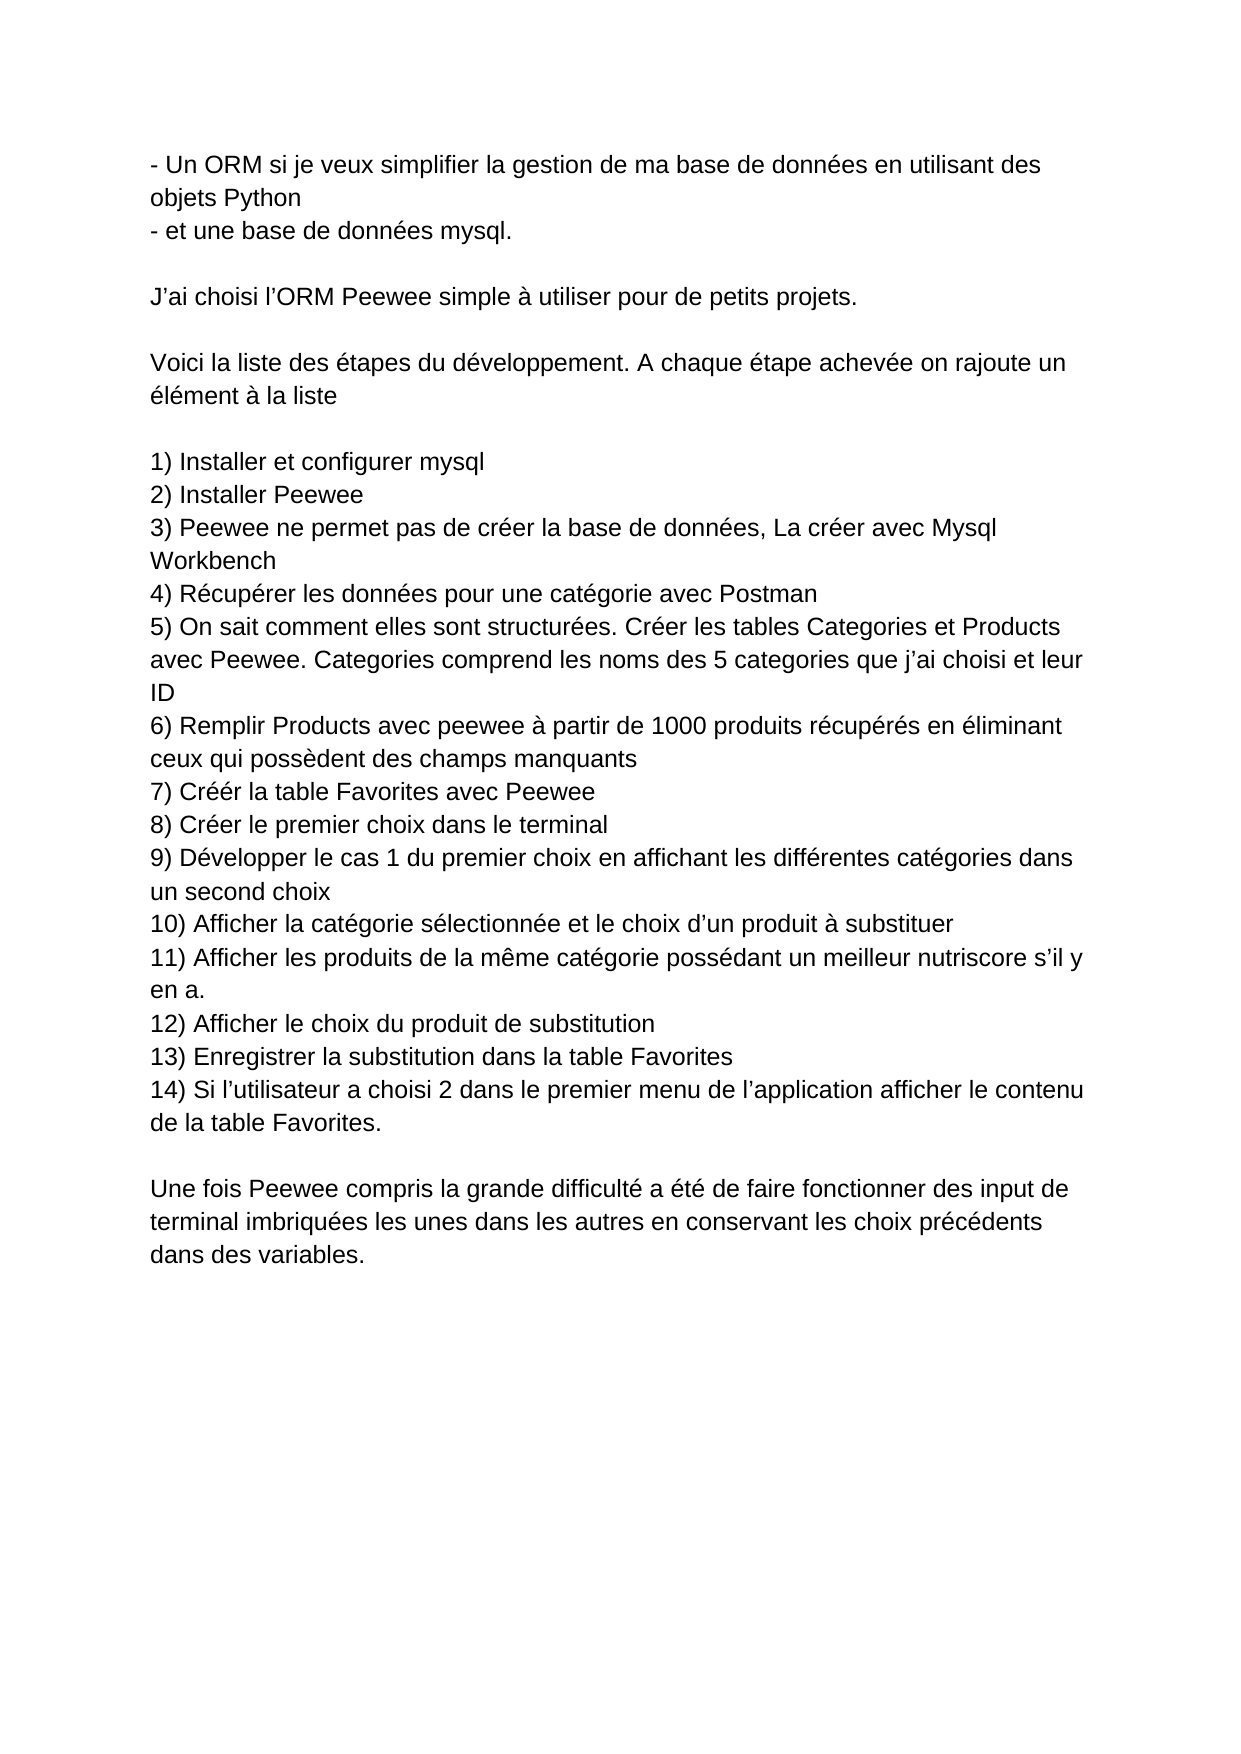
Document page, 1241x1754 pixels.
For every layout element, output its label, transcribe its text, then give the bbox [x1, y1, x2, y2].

text 8) Créer le premier choix dans le terminal [150, 810, 1090, 839]
text 11) Afficher les produits de la même catégorie possédant un meilleur nutriscore s’il y en a. [150, 942, 1090, 1004]
text 7) Créér la table Favorites avec Peewee [150, 777, 1090, 806]
text - Un ORM si je veux simplifier la gestion de ma base de données en utilisant des objets Python [150, 150, 1090, 212]
text 5) On sait comment elles sont structurées. Créer les tables Categories et Products avec Peewee. Categories comprend les noms des 5 categories que j’ai choisi et leur ID [150, 612, 1090, 707]
text J’ai choisi l’ORM Peewee simple à utiliser pour de petits projets. [150, 282, 1090, 311]
text 10) Afficher la catégorie sélectionnée et le choix d’un produit à substituer [150, 909, 1090, 938]
text 3) Peewee ne permet pas de créer la base de données, La créer avec Mysql Workbench [150, 513, 1090, 575]
text 14) Si l’utilisateur a choisi 2 dans le premier menu de l’application afficher le contenu de la table Favorites. [150, 1074, 1090, 1136]
text 12) Afficher le choix du produit de substitution [150, 1008, 1090, 1037]
text 6) Remplir Products avec peewee à partir de 1000 produits récupérés en éliminant ceux qui possèdent des champs manquants [150, 711, 1090, 773]
text - et une base de données mysql. [150, 216, 1090, 245]
text 1) Installer et configurer mysql [150, 447, 1090, 476]
text 9) Développer le cas 1 du premier choix en affichant les différentes catégories dans un second choix [150, 843, 1090, 905]
text 13) Enregistrer la substitution dans la table Favorites [150, 1042, 1090, 1070]
text 4) Récupérer les données pour une catégorie avec Postman [150, 579, 1090, 608]
text 2) Installer Peewee [150, 480, 1090, 509]
text Une fois Peewee compris la grande difficulté a été de faire fonctionner des input de terminal imbriquées les unes dans les autres en conservant les choix précédents dans des variables. [150, 1174, 1090, 1268]
text Voici la liste des étapes du développement. A chaque étape achevée on rajoute un élément à la liste [150, 348, 1090, 410]
